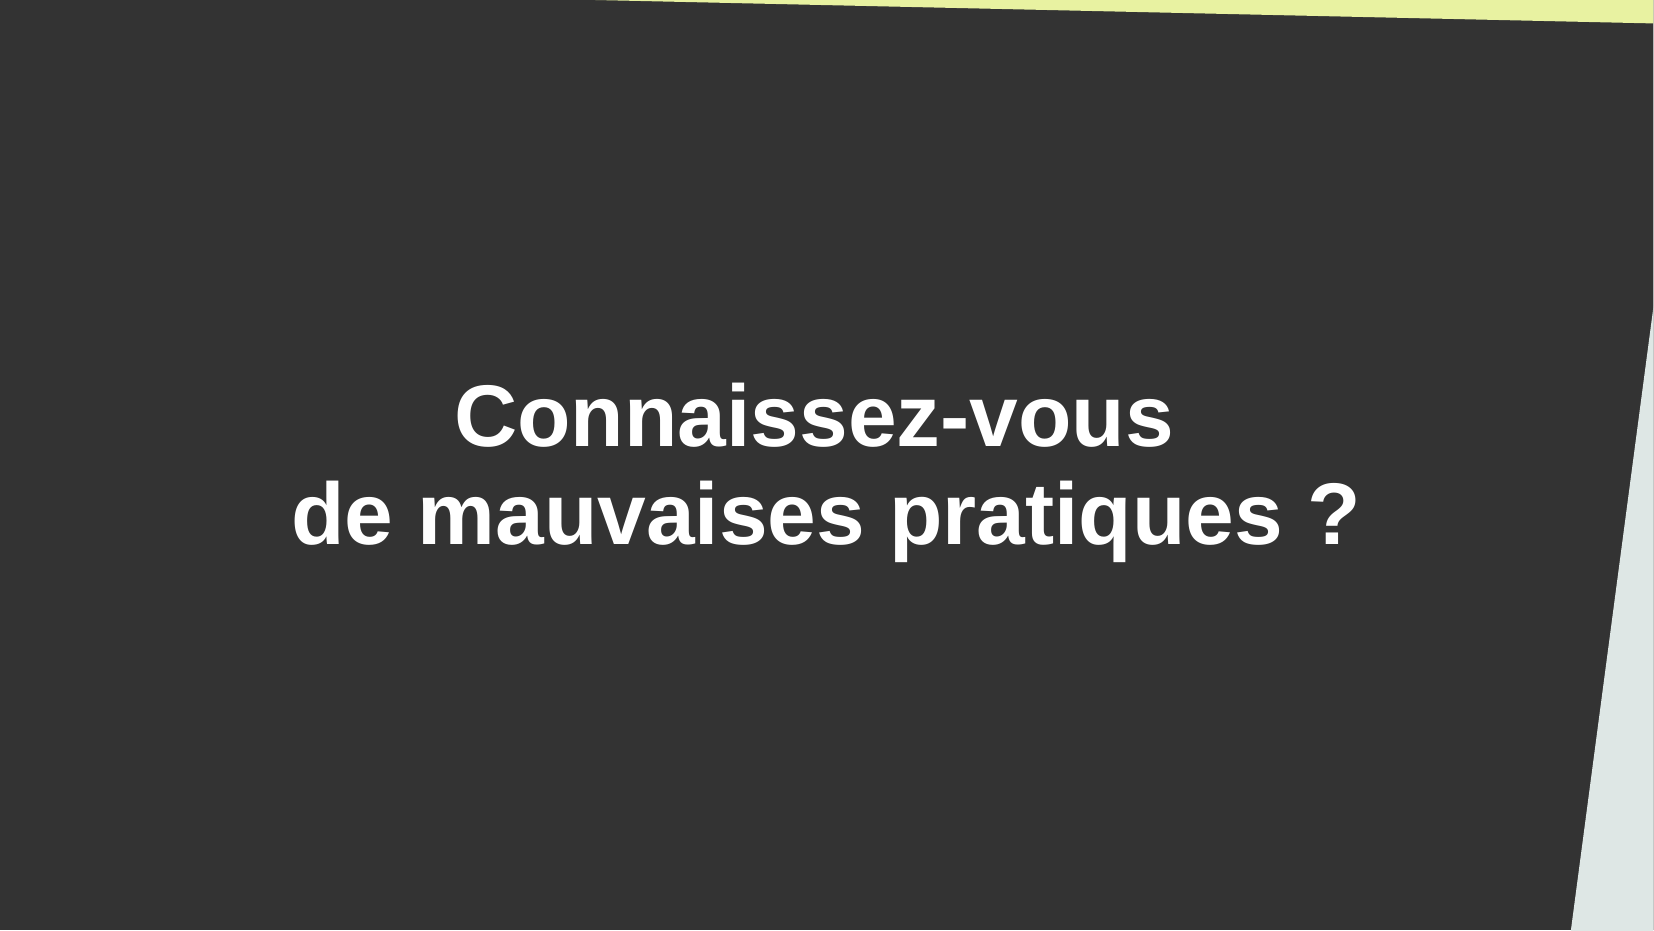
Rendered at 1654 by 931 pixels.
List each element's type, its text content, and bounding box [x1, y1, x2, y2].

text_box [595, 0, 1654, 24]
text_box [1570, 302, 1654, 931]
title Connaissez-vous de mauvaises pratiques ? [31, 367, 1622, 563]
